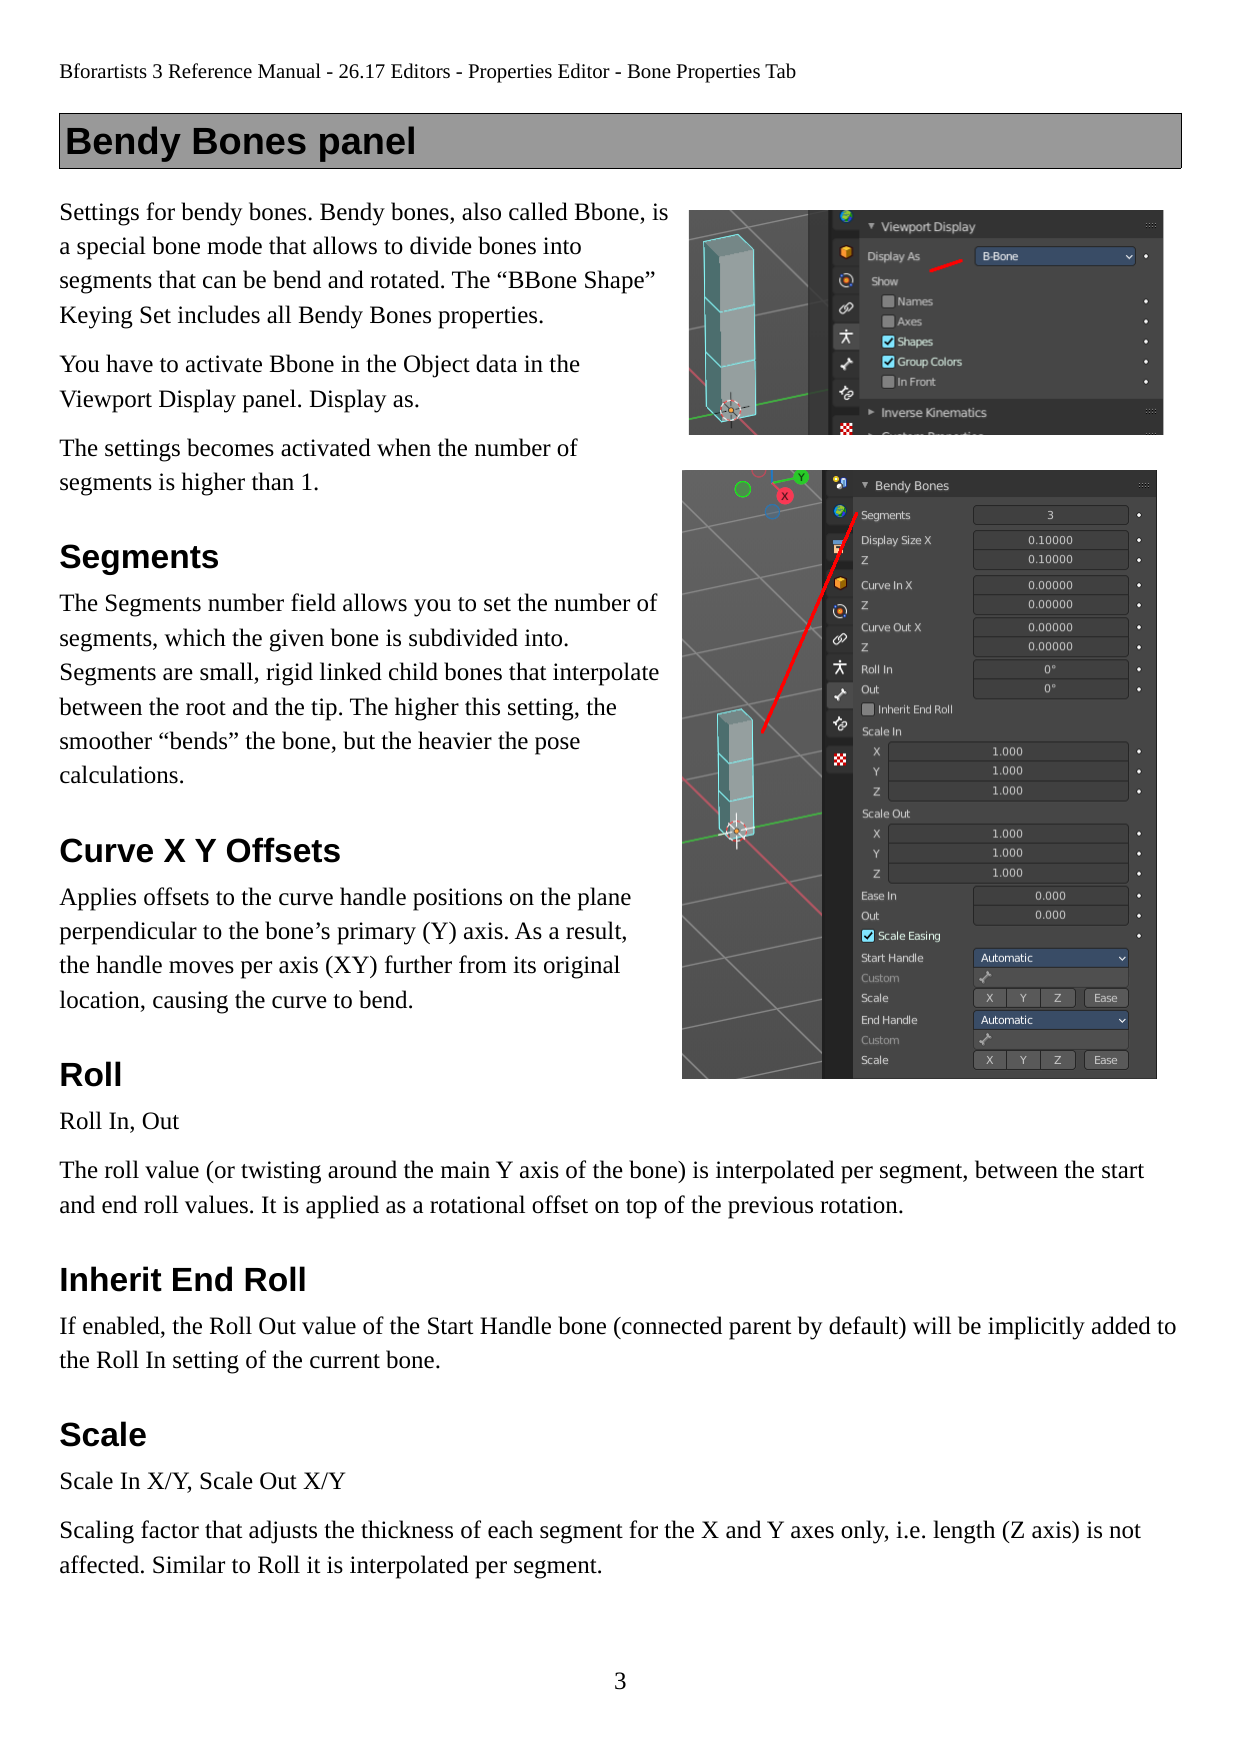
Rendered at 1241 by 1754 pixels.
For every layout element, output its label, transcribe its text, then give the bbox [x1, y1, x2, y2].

text The Segments number field allows you to set the number of segments, which the given bone is subdivided into. Segments are small, rigid linked child bones that interpolate between the root and the tip. The higher this setting, the smoother “bends” the bone, but the heavier the pose calculations. [59, 588, 682, 789]
picture [688, 210, 1164, 435]
text Settings for bendy bones. Bendy bones, also called Bbone, is a special bone mode that allows to divide bones into segments that can be bend and rotated. The “BBone Shape” Keying Set includes all Bendy Bones properties. [59, 197, 1181, 329]
subtitle Segments [59, 537, 682, 576]
subtitle Inherit End Roll [59, 1259, 1181, 1298]
subtitle [1157, 831, 1181, 869]
subtitle [1157, 537, 1181, 576]
text Scaling factor that adjusts the thickness of each segment for the X and Y axes only, i.e. length (Z axis) is not affected. Similar to Roll it is interpolated per segment. [59, 1515, 1181, 1578]
text The roll value (or twisting around the main Y axis of the bone) is interpolated per segment, between the start and end roll values. It is applied as a rotational offset on top of the previous rotation. [59, 1155, 1181, 1218]
subtitle Roll [59, 1055, 1181, 1094]
text The settings becomes activated when the number of segments is higher than 1. [59, 433, 1181, 496]
text Roll In, Out [59, 1106, 1181, 1135]
subtitle Curve X Y Offsets [59, 831, 682, 869]
subtitle Scale [59, 1415, 1181, 1454]
text You have to activate Bbone in the Object data in the Viewport Display panel. Display as. [59, 349, 688, 412]
text Scale In X/Y, Scale Out X/Y [59, 1466, 1181, 1495]
text If enabled, the Roll Out value of the Start Handle bone (connected parent by default) will be implicitly added to the Roll In setting of the current bone. [59, 1311, 1181, 1374]
table_header Bendy Bones panel [60, 114, 1181, 168]
text Applies offsets to the curve handle positions on the plane perpendicular to the bone’s primary (Y) axis. As a result, the handle moves per axis (XY) further from its original location, causing the curve to bend. [59, 882, 682, 1014]
